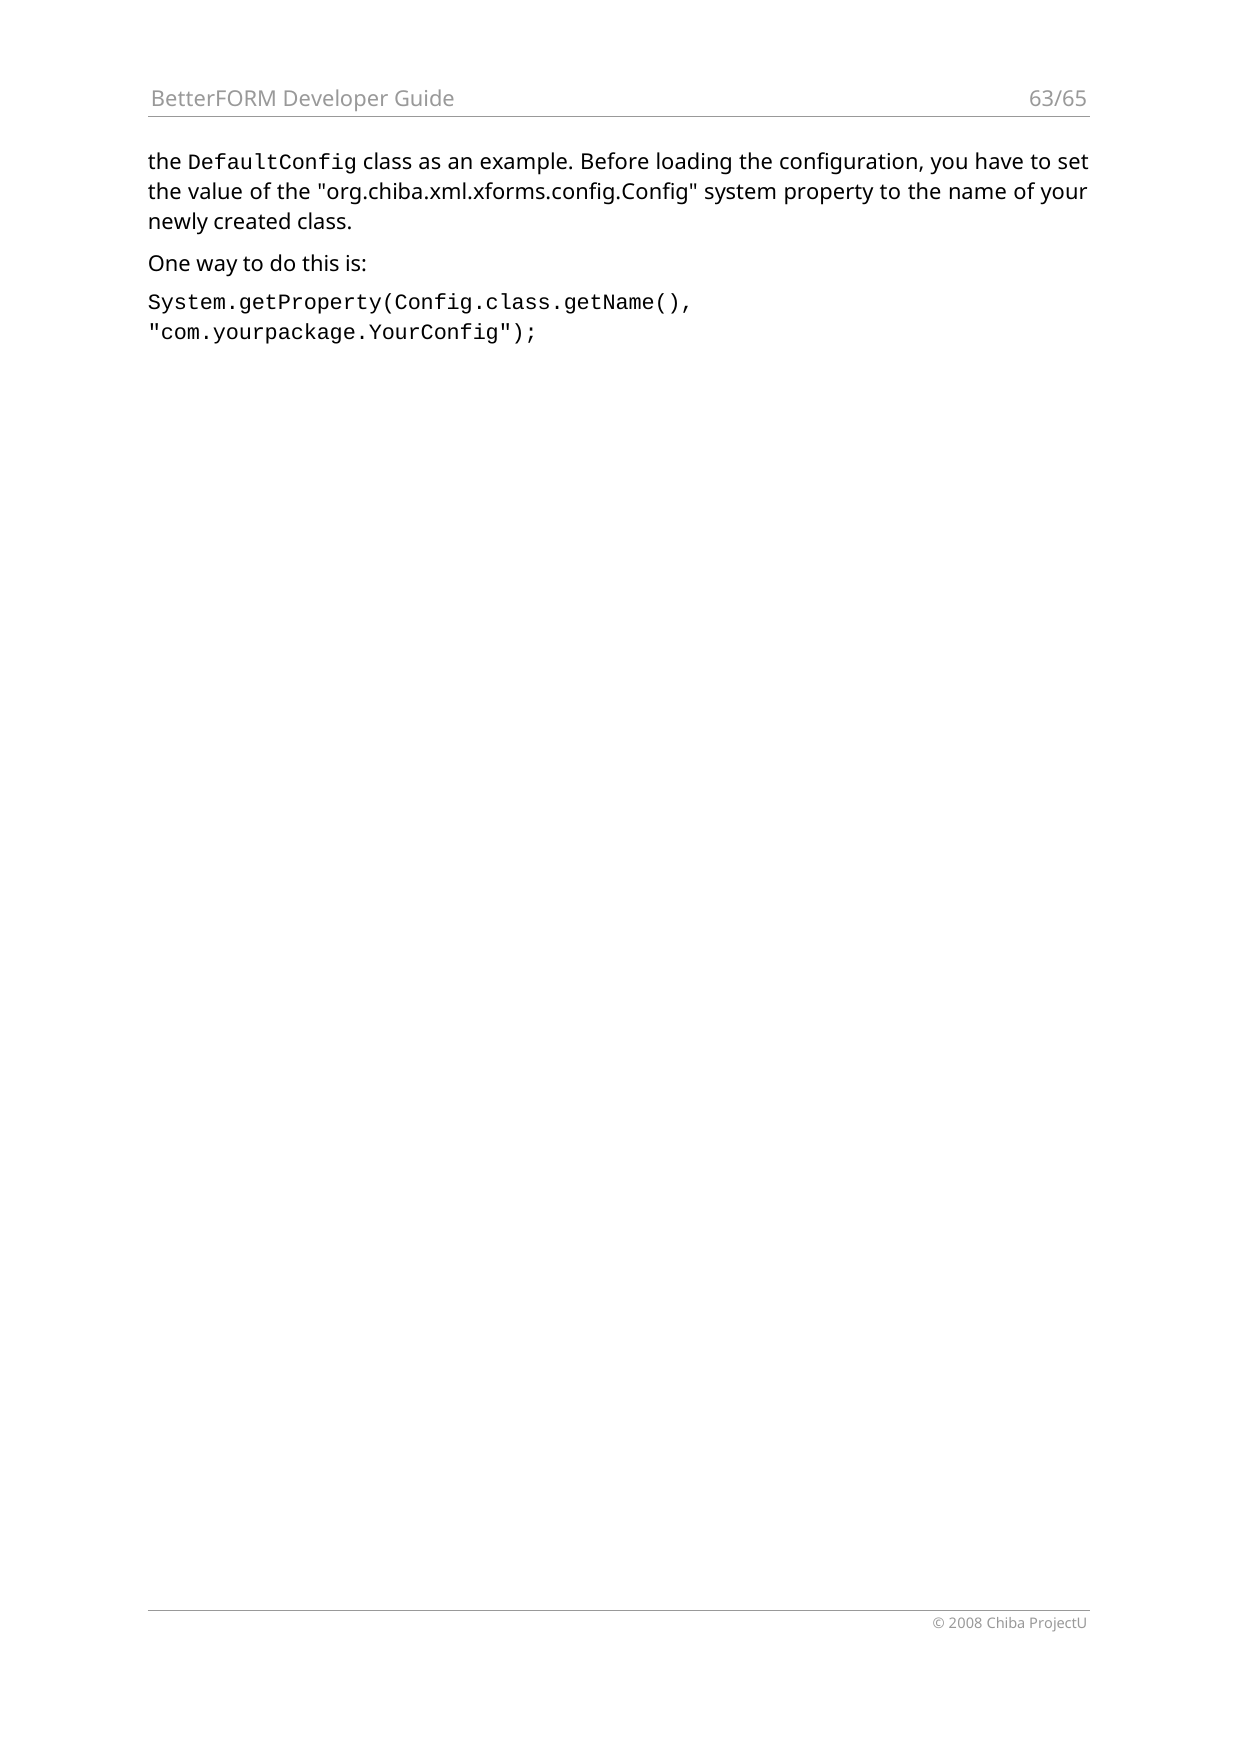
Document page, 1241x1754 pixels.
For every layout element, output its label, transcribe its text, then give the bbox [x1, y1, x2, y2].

text System.getProperty(Config.class.getName(), "com.yourpackage.YourConfig"); [148, 291, 1090, 346]
text One way to do this is: [148, 248, 1090, 278]
text the DefaultConfig class as an example. Before loading the configuration, you have to set the value of the "org.chiba.xml.xforms.config.Config" system property to the name of your newly created class. [148, 146, 1090, 236]
